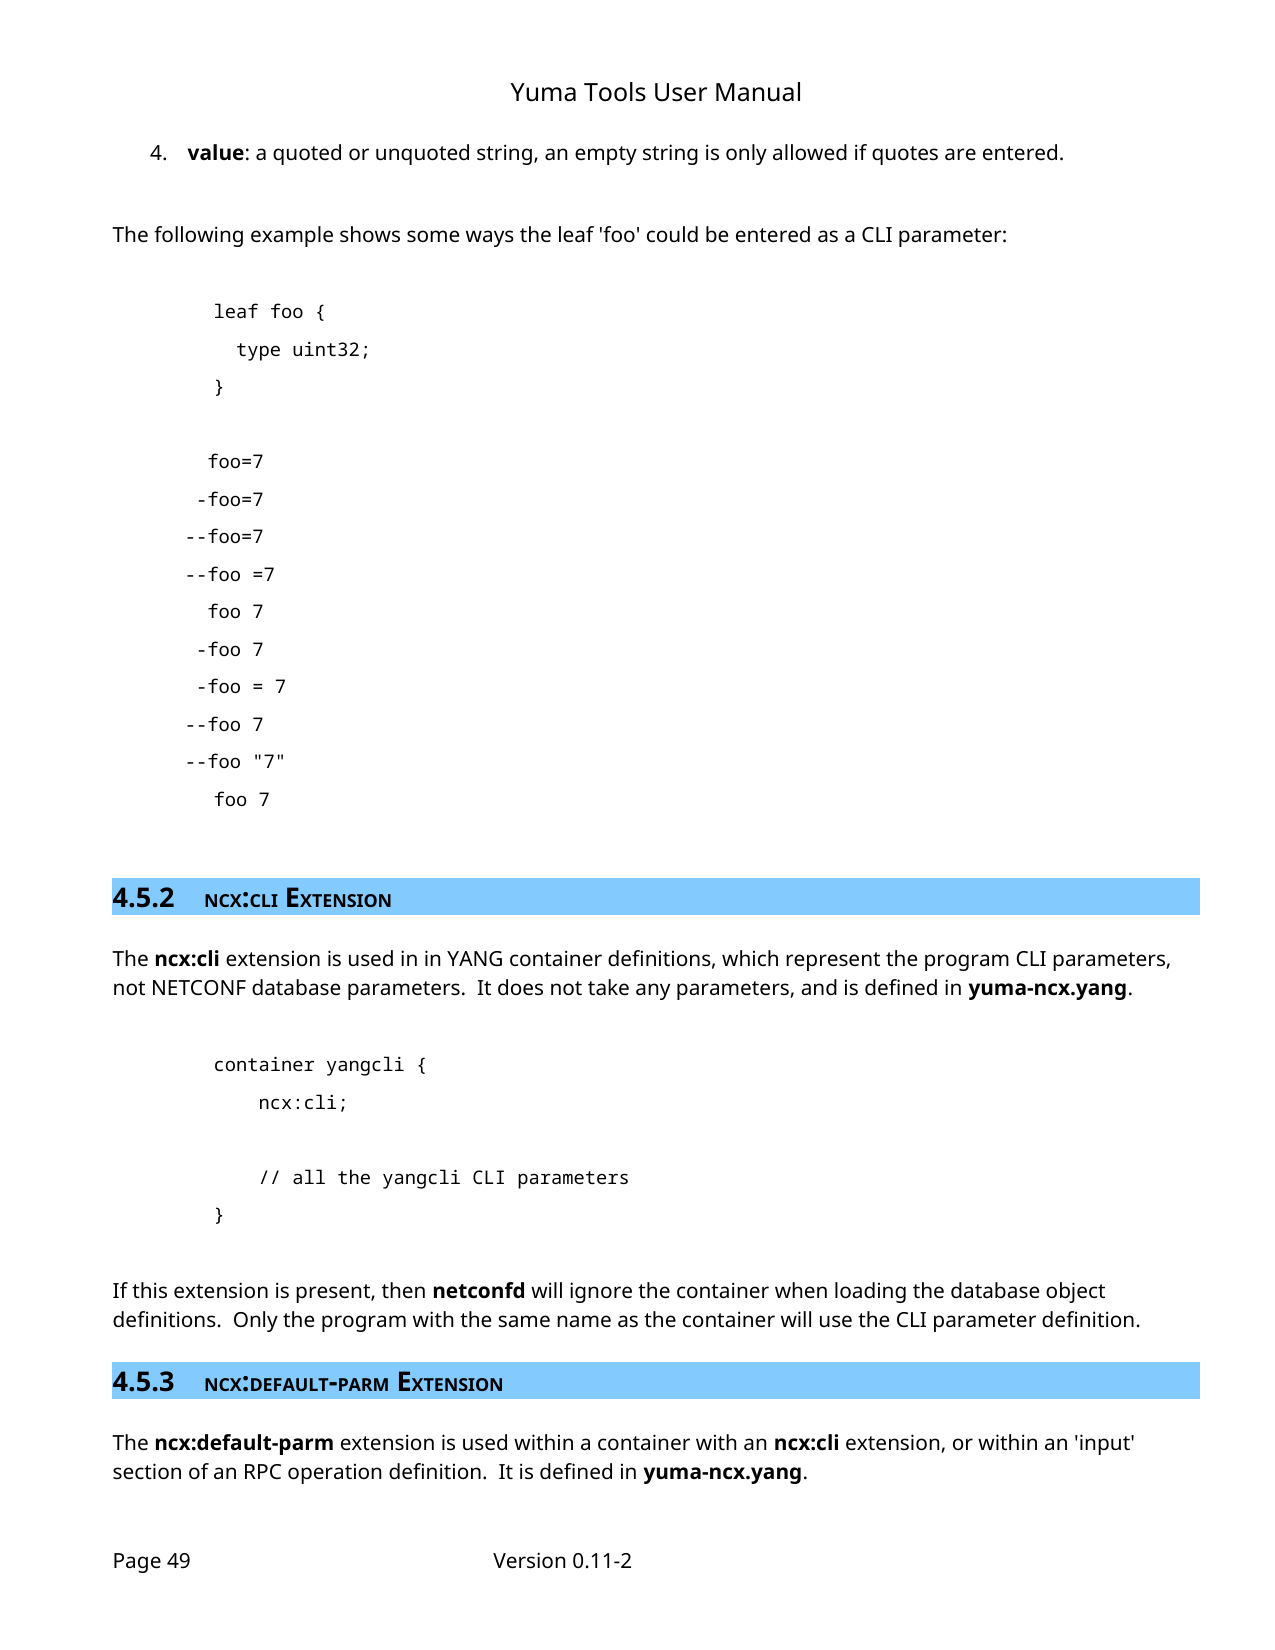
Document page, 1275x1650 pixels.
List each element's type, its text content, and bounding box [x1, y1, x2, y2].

text foo 7 [139, 786, 1200, 812]
subtitle ncx:default-parm Extension [112, 1362, 1200, 1399]
text --foo=7 [139, 524, 1200, 549]
text } [139, 374, 1200, 399]
text ncx:cli; [139, 1089, 1200, 1114]
text -foo 7 [139, 636, 1200, 662]
text --foo "7" [139, 749, 1200, 774]
text foo=7 [139, 449, 1200, 474]
text foo 7 [139, 599, 1200, 624]
text -foo=7 [139, 486, 1200, 512]
text The ncx:cli extension is used in in YANG container definitions, which represent the program CLI parameters, not NETCONF database parameters. It does not take any parameters, and is defined in yuma-ncx.yang. [112, 944, 1200, 1001]
subtitle ncx:cli Extension [112, 878, 1200, 915]
list value: a quoted or unquoted string, an empty string is only allowed if quotes are entered. [150, 138, 1200, 167]
text --foo 7 [139, 711, 1200, 737]
text } [139, 1201, 1200, 1227]
text // all the yangcli CLI parameters [139, 1164, 1200, 1189]
text leaf foo { [139, 299, 1200, 324]
text The ncx:default-parm extension is used within a container with an ncx:cli extension, or within an 'input' section of an RPC operation definition. It is defined in yuma-ncx.yang. [112, 1428, 1200, 1485]
text -foo = 7 [139, 674, 1200, 699]
text The following example shows some ways the leaf 'foo' could be entered as a CLI parameter: [112, 220, 1200, 249]
text --foo =7 [139, 561, 1200, 587]
text container yangcli { [139, 1051, 1200, 1077]
text type uint32; [139, 336, 1200, 362]
text If this extension is present, then netconfd will ignore the container when loading the database object definitions. Only the program with the same name as the container will use the CLI parameter definition. [112, 1276, 1200, 1333]
